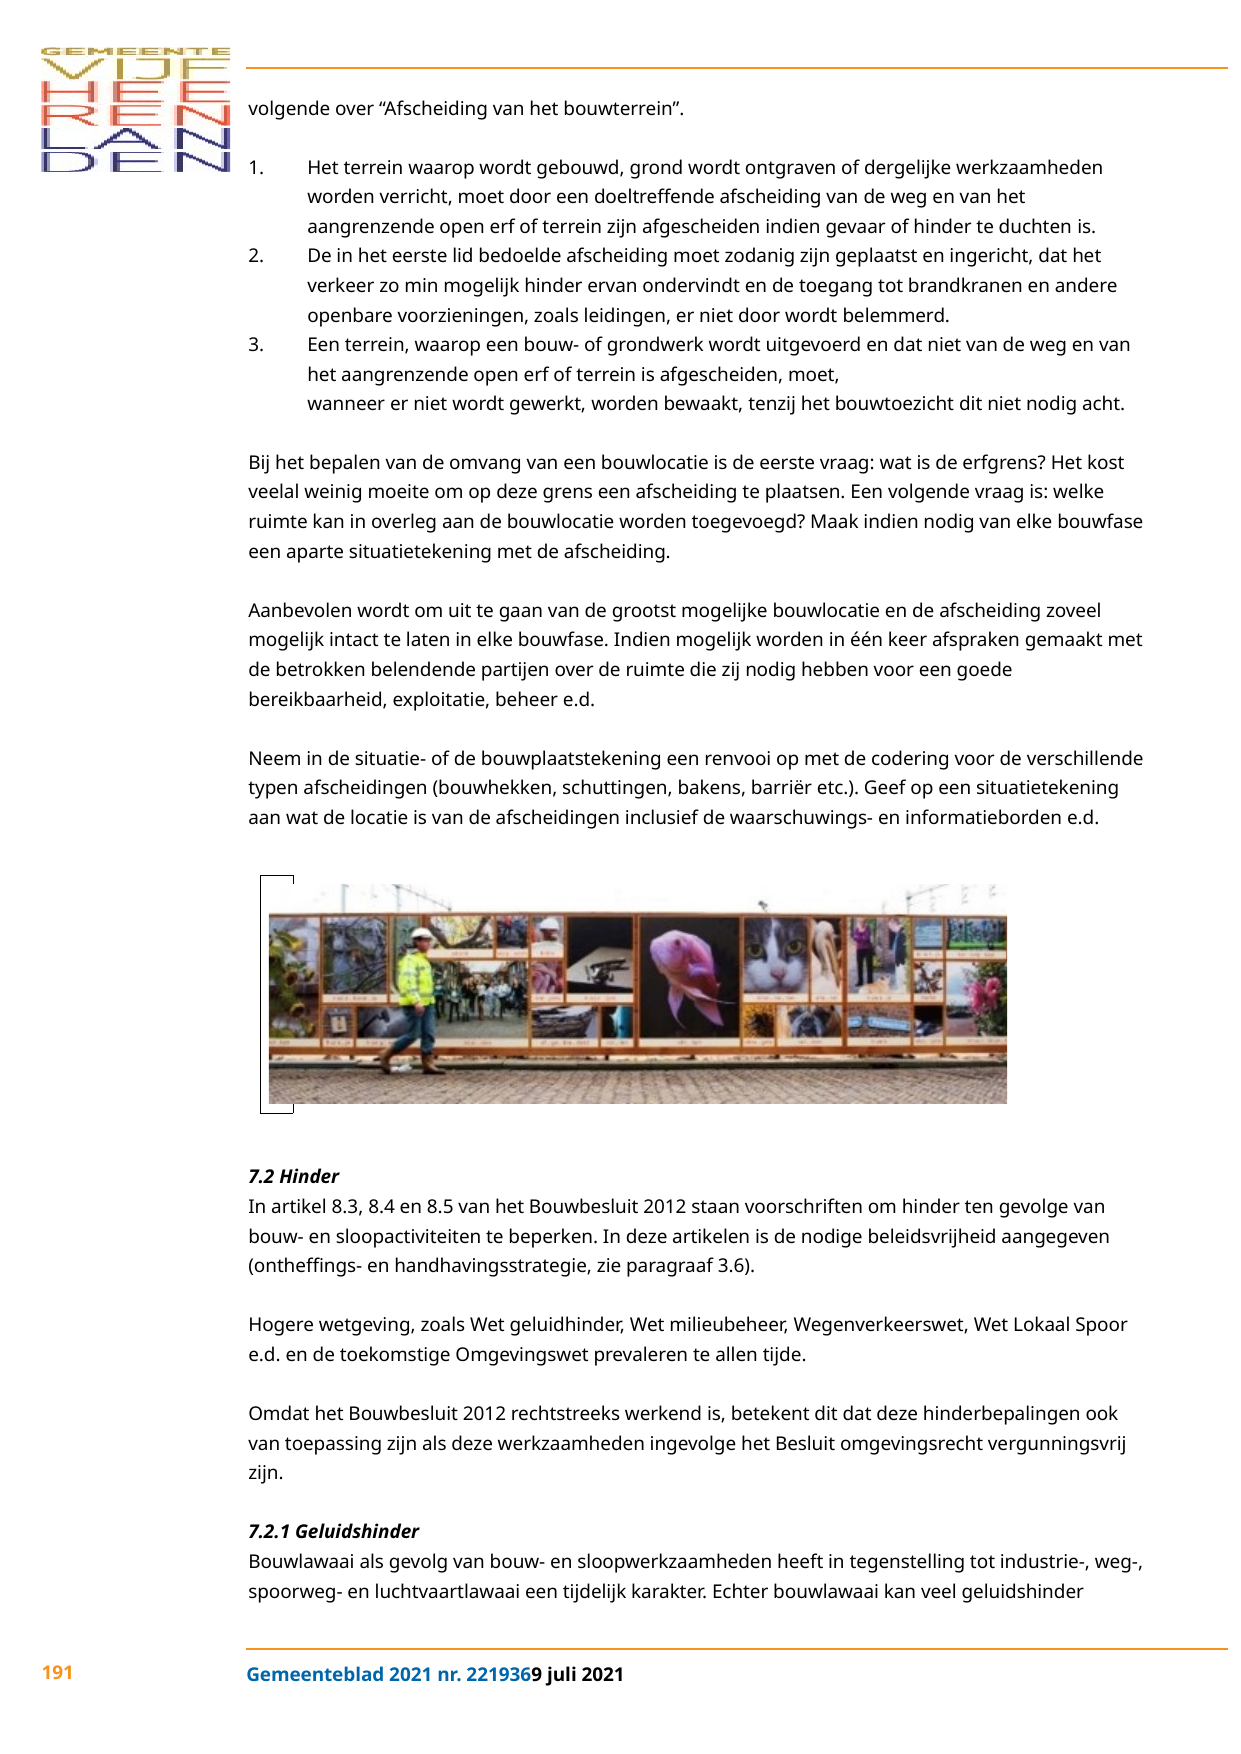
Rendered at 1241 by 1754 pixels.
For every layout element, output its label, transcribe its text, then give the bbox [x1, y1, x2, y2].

text Omdat het Bouwbesluit 2012 rechtstreeks werkend is, betekent dit dat deze hinderbepalingen ook van toepassing zijn als deze werkzaamheden ingevolge het Besluit omgevingsrecht vergunningsvrij zijn. [248, 1400, 1152, 1485]
table_header volgende over “Afscheiding van het bouwterrein”. Het terrein waarop wordt gebouwd, grond wordt ontgraven of dergelijke werkzaamheden worden verricht, moet door een doeltreffende afscheiding van de weg en van het aangrenzende open erf of terrein zijn afgescheiden indien gevaar of hinder te duchten is. De in het eerste lid bedoelde afscheiding moet zodanig zijn geplaatst en ingericht, dat het verkeer zo min mogelijk hinder ervan ondervindt en de toegang tot brandkranen en andere openbare voorzieningen, zoals leidingen, er niet door wordt belemmerd. Een terrein, waarop een bouw- of grondwerk wordt uitgevoerd en dat niet van de weg en van het aangrenzende open erf of terrein is afgescheiden, moet, wanneer er niet wordt gewerkt, worden bewaakt, tenzij het bouwtoezicht dit niet nodig acht. [248, 95, 1152, 416]
picture [41, 47, 231, 172]
text Bij het bepalen van de omvang van een bouwlocatie is de eerste vraag: wat is de erfgrens? Het kost veelal weinig moeite om op deze grens een afscheiding te plaatsen. Een volgende vraag is: welke ruimte kan in overleg aan de bouwlocatie worden toegevoegd? Maak indien nodig van elke bouwfase een aparte situatietekening met de afscheiding. [248, 449, 1152, 564]
text In artikel 8.3, 8.4 en 8.5 van het Bouwbesluit 2012 staan voorschriften om hinder ten gevolge van bouw- en sloopactiviteiten te beperken. In deze artikelen is de nodige beleidsvrijheid aangegeven (ontheffings- en handhavingsstrategie, zie paragraaf 3.6). [248, 1193, 1152, 1278]
text Hogere wetgeving, zoals Wet geluidhinder, Wet milieubeheer, Wegenverkeerswet, Wet Lokaal Spoor e.d. en de toekomstige Omgevingswet prevaleren te allen tijde. [248, 1312, 1152, 1367]
text Neem in de situatie- of de bouwplaatstekening een renvooi op met de codering voor de verschillende typen afscheidingen (bouwhekken, schuttingen, bakens, barriër etc.). Geef op een situatietekening aan wat de locatie is van de afscheidingen inclusief de waarschuwings- en informatieborden e.d. [248, 745, 1152, 830]
text 7.2 Hinder [248, 1164, 1152, 1189]
text Aanbevolen wordt om uit te gaan van de grootst mogelijke bouwlocatie en de afscheiding zoveel mogelijk intact te laten in elke bouwfase. Indien mogelijk worden in één keer afspraken gemaakt met de betrokken belendende partijen over de ruimte die zij nodig hebben voor een goede bereikbaarheid, exploitatie, beheer e.d. [248, 597, 1152, 712]
text 7.2.1 Geluidshinder [248, 1519, 1152, 1544]
picture [268, 884, 1008, 1104]
text Bouwlawaai als gevolg van bouw- en sloopwerkzaamheden heeft in tegenstelling tot industrie-, weg-, spoorweg- en luchtvaartlawaai een tijdelijk karakter. Echter bouwlawaai kan veel geluidshinder [248, 1548, 1152, 1604]
